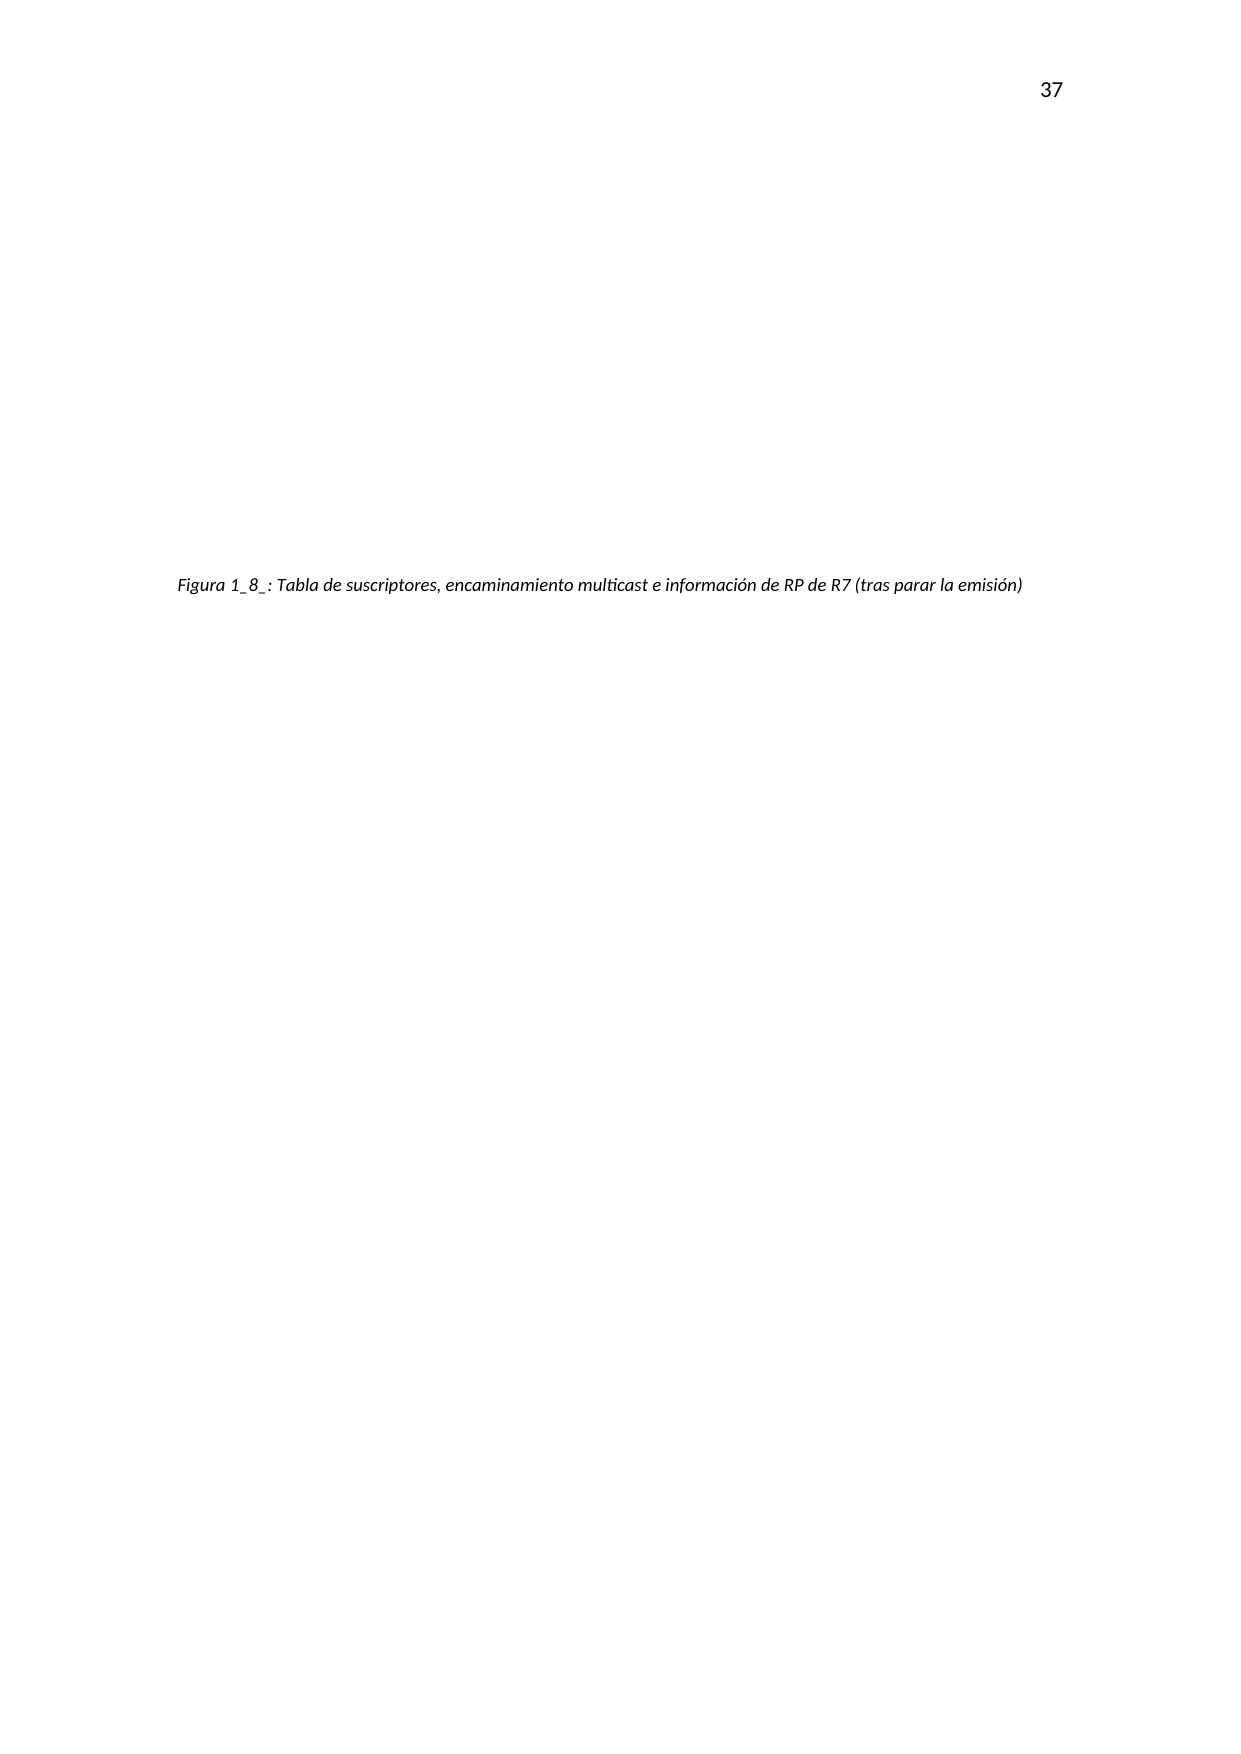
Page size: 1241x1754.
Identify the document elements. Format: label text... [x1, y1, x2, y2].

text Figura 1_8_: Tabla de suscriptores, encaminamiento multicast e información de RP de R7 (tras parar la emisión) [177, 573, 1063, 596]
